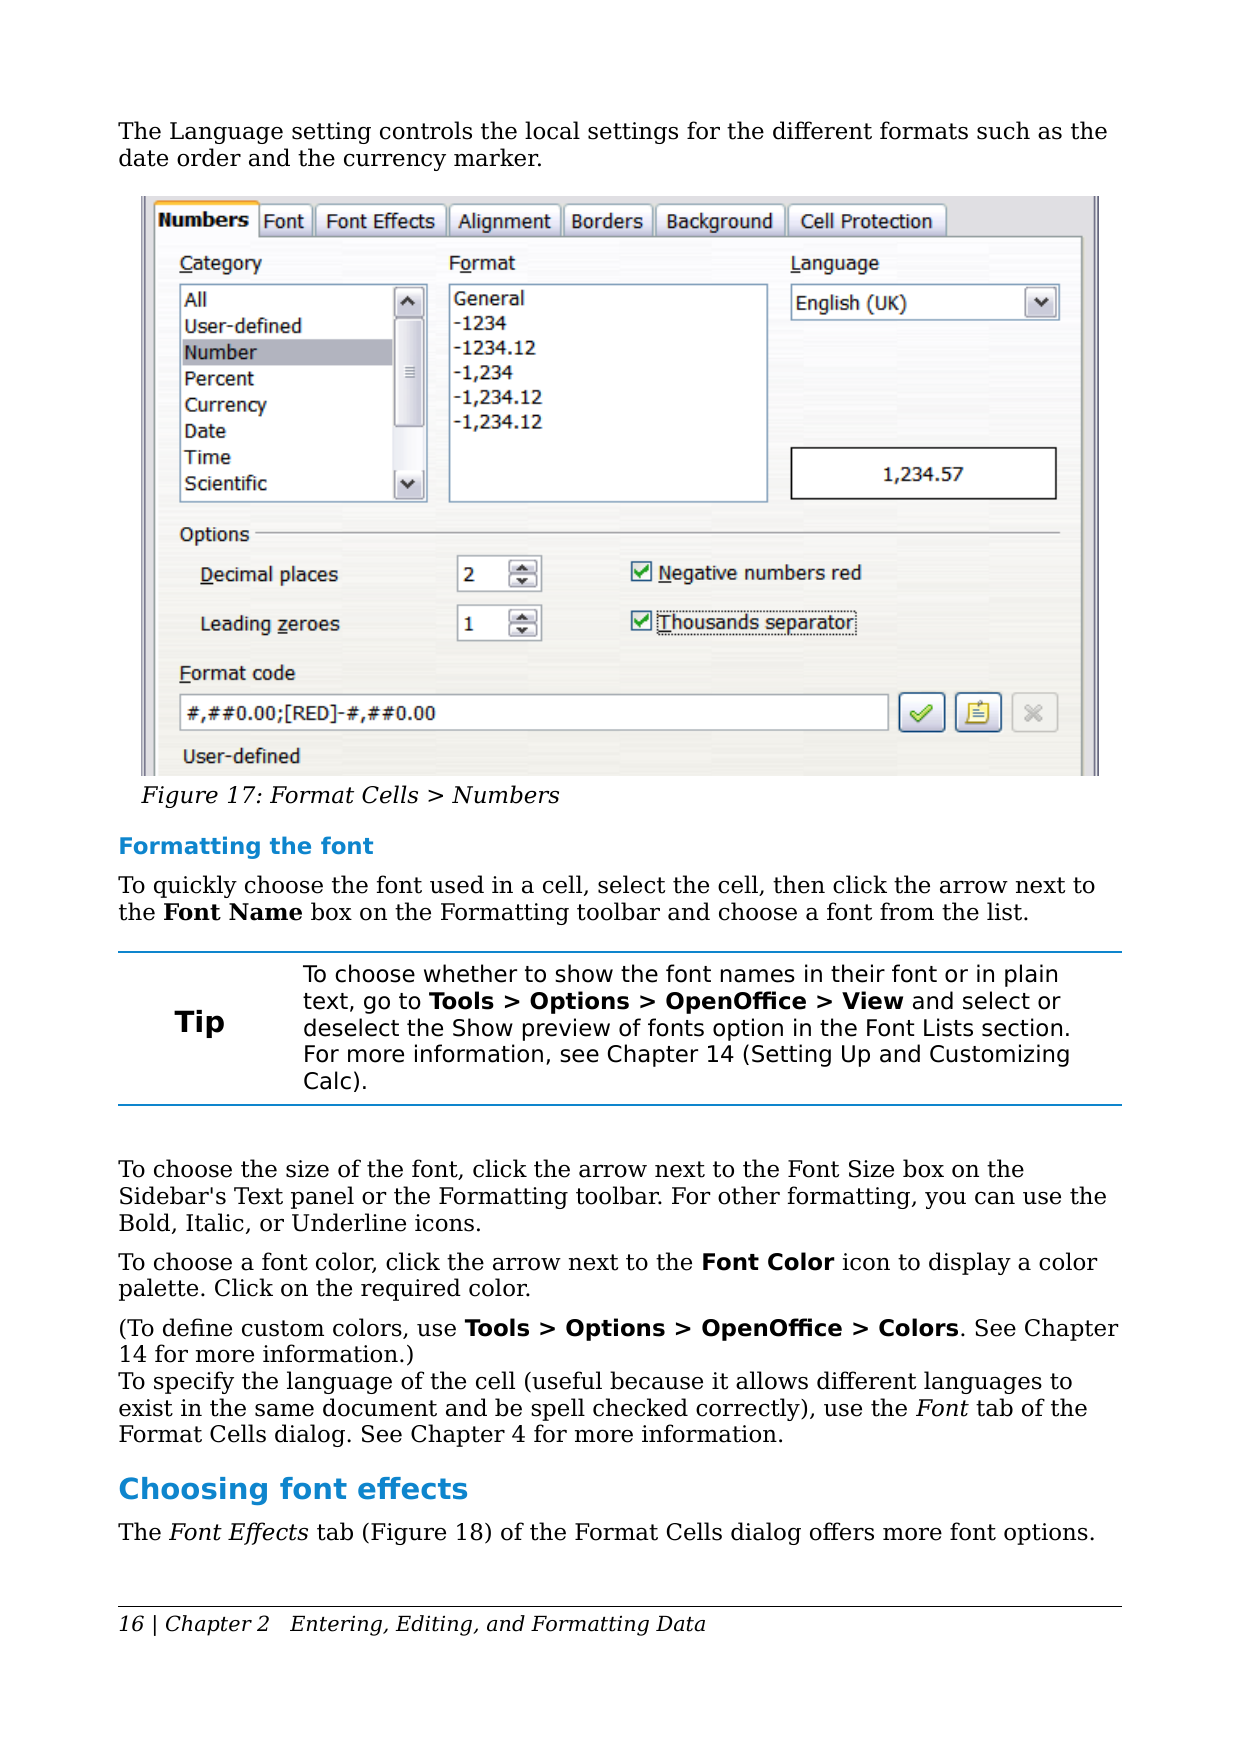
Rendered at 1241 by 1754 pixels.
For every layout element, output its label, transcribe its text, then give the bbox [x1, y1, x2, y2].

text The Language setting controls the local settings for the different formats such as the date order and the currency marker. [118, 118, 1122, 171]
text The Font Effects tab (Figure 18) of the Format Cells dialog offers more font options. [118, 1519, 1122, 1545]
text Figure 17: Format Cells > Numbers [141, 782, 1099, 809]
text (To define custom colors, use Tools > Options > OpenOffice > Colors. See Chapter 14 for more information.) [118, 1315, 1122, 1368]
text To quickly choose the font used in a cell, select the cell, then click the arrow next to the Font Name box on the Formatting toolbar and choose a font from the list. [118, 872, 1122, 926]
text To choose the size of the font, click the arrow next to the Font Size box on the Sidebar's Text panel or the Formatting toolbar. For other formatting, you can use the Bold, Italic, or Underline icons. [118, 1157, 1122, 1237]
table_header Tip [118, 953, 281, 1104]
table_header To choose whether to show the font names in their font or in plain text, go to Tools > Options > OpenOffice > View and select or deselect the Show preview of fonts option in the Font Lists section. For more information, see Chapter 14 (Setting Up and Customizing Calc). [281, 953, 1122, 1104]
text To choose a font color, click the arrow next to the Font Color icon to display a color palette. Click on the required color. [118, 1249, 1122, 1302]
subtitle Choosing font effects [118, 1472, 1122, 1506]
subtitle Formatting the font [118, 833, 1122, 859]
picture [141, 196, 1099, 776]
text To specify the language of the cell (useful because it allows different languages to exist in the same document and be spell checked correctly), use the Font tab of the Format Cells dialog. See Chapter 4 for more information. [118, 1368, 1122, 1448]
